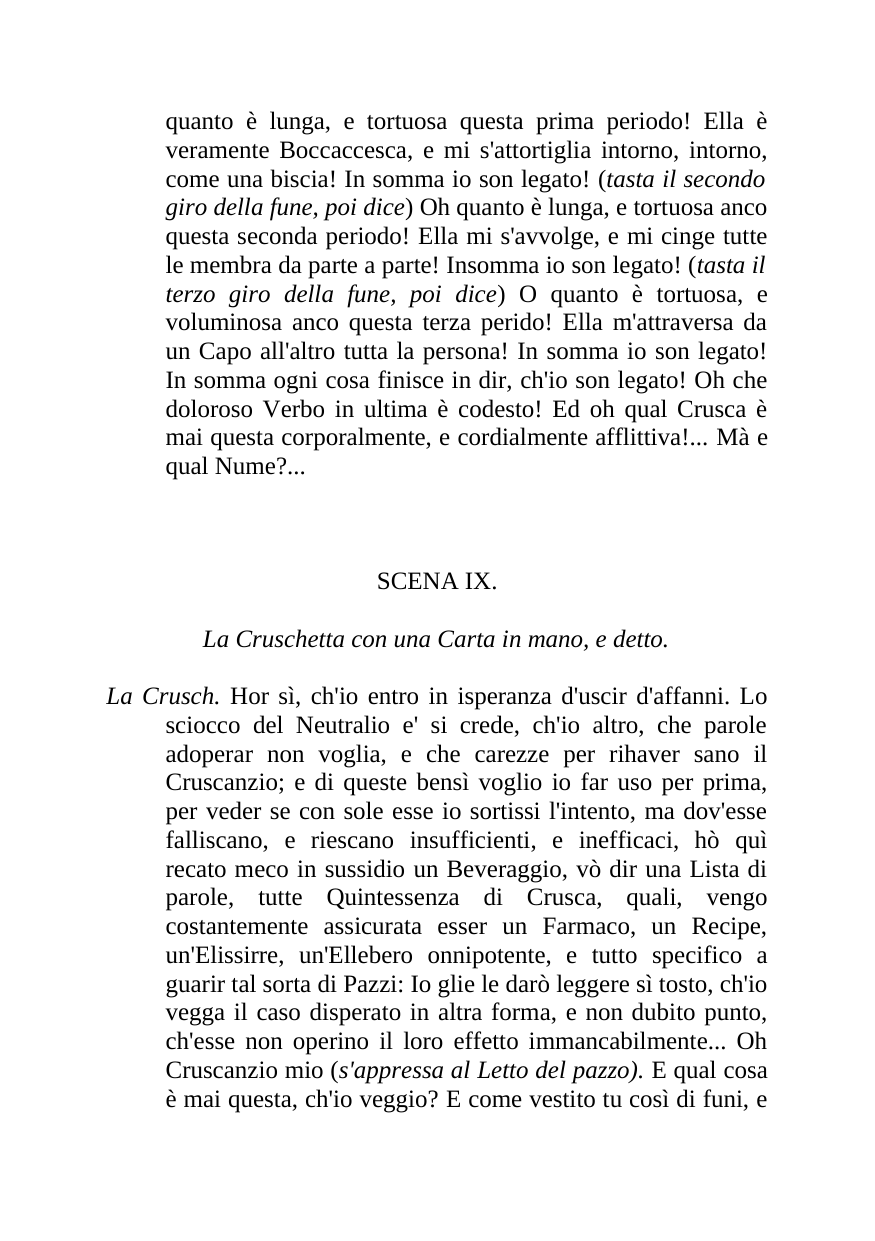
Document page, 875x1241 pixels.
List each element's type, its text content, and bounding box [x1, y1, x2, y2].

text quanto è lunga, e tortuosa questa prima periodo! Ella è veramente Boccaccesca, e mi s'attortiglia intorno, intorno, come una biscia! In somma io son legato! (tasta il secondo giro della fune, poi dice) Oh quanto è lunga, e tortuosa anco questa seconda periodo! Ella mi s'avvolge, e mi cinge tutte le membra da parte a parte! Insomma io son legato! (tasta il terzo giro della fune, poi dice) O quanto è tortuosa, e voluminosa anco questa terza perido! Ella m'attraversa da un Capo all'altro tutta la persona! In somma io son legato! In somma ogni cosa finisce in dir, ch'io son legato! Oh che doloroso Verbo in ultima è codesto! Ed oh qual Crusca è mai questa corporalmente, e cordialmente afflittiva!... Mà e qual Nume?... [106, 106, 768, 480]
text SCENA IX. [106, 566, 768, 595]
text La Crusch. Hor sì, ch'io entro in isperanza d'uscir d'affanni. Lo sciocco del Neutralio e' si crede, ch'io altro, che parole adoperar non voglia, e che carezze per rihaver sano il Cruscanzio; e di queste bensì voglio io far uso per prima, per veder se con sole esse io sortissi l'intento, ma dov'esse falliscano, e riescano insufficienti, e inefficaci, hò quì recato meco in sussidio un Beveraggio, vò dir una Lista di parole, tutte Quintessenza di Crusca, quali, vengo costantemente assicurata esser un Farmaco, un Recipe, un'Elissirre, un'Ellebero onnipotente, e tutto specifico a guarir tal sorta di Pazzi: Io glie le darò leggere sì tosto, ch'io vegga il caso disperato in altra forma, e non dubito punto, ch'esse non operino il loro effetto immancabilmente... Oh Cruscanzio mio (s'appressa al Letto del pazzo). E qual cosa è mai questa, ch'io veggio? E come vestito tu così di funi, e [106, 681, 768, 1112]
text La Cruschetta con una Carta in mano, e detto. [106, 624, 768, 652]
